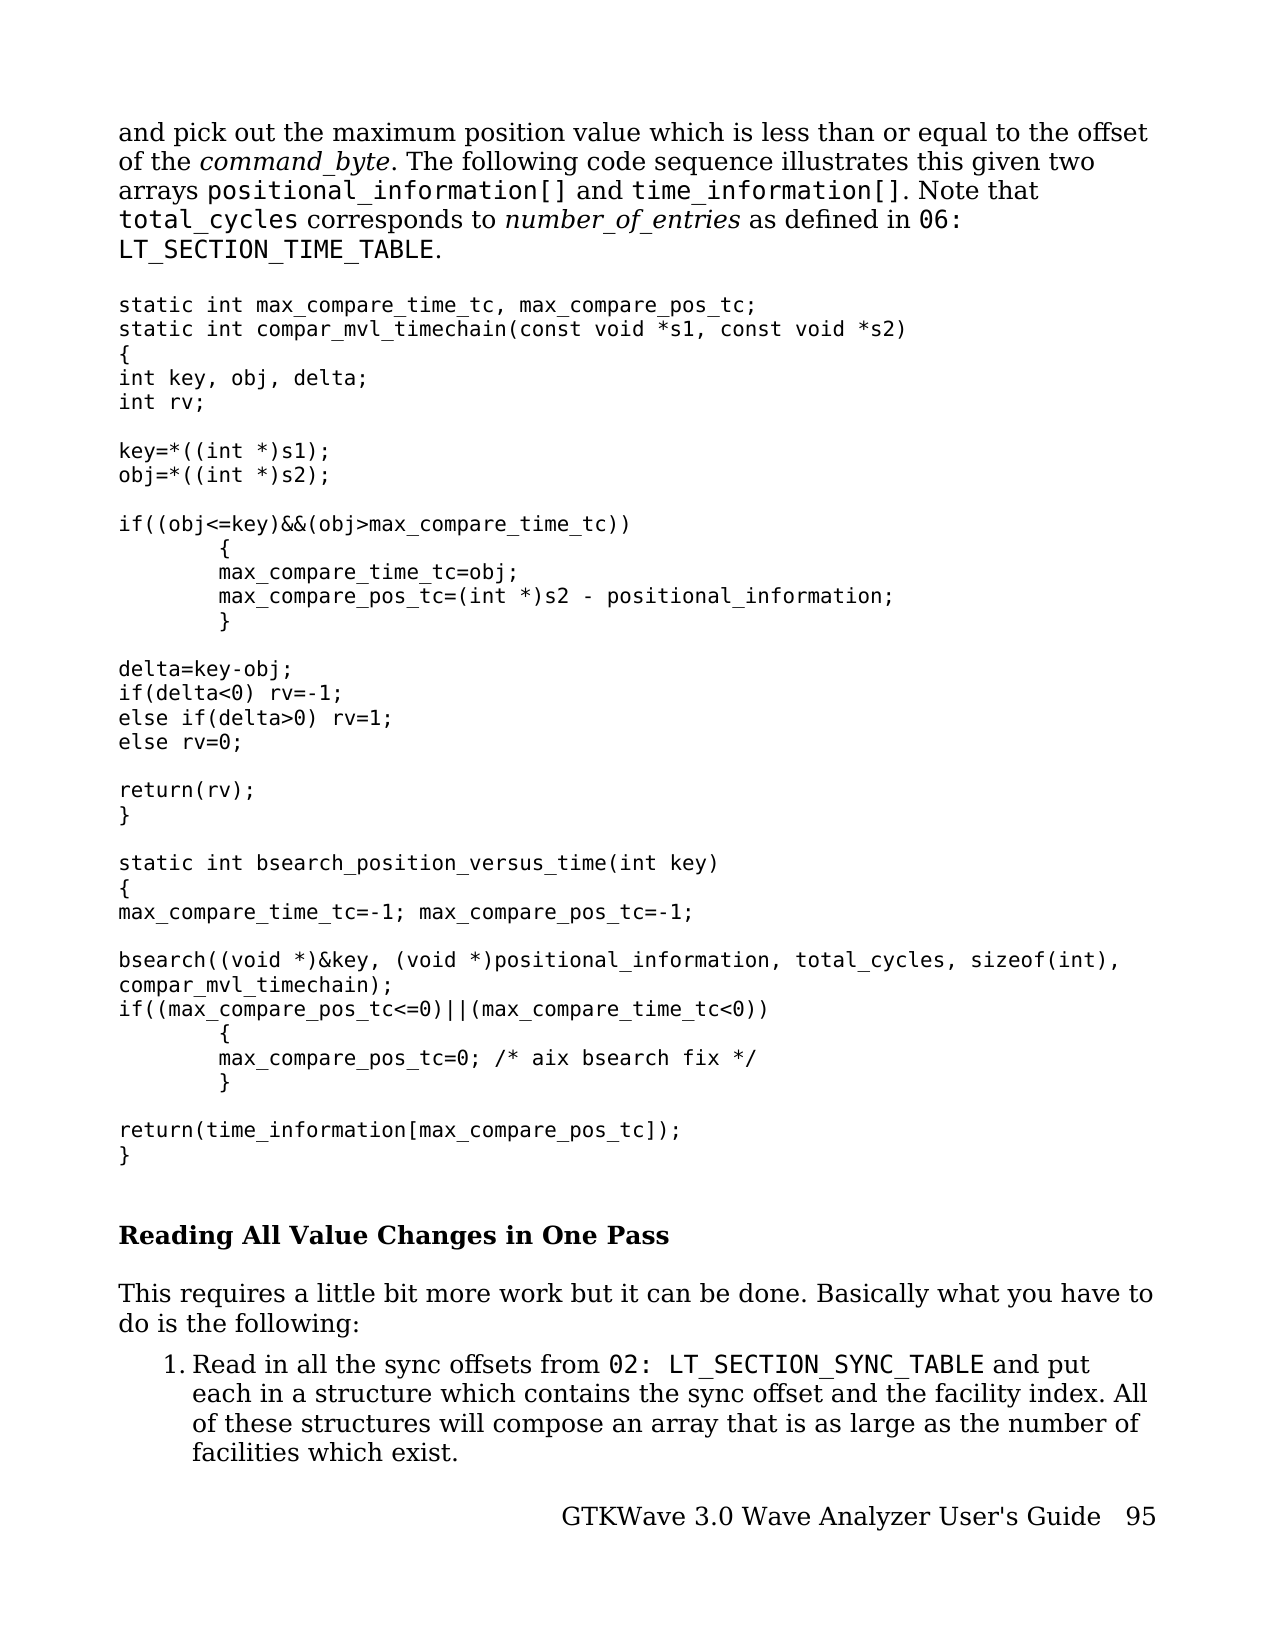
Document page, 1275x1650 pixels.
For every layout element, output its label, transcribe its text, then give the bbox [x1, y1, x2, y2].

text Reading All Value Changes in One Pass This requires a little bit more work but it can be done. Basically what you have to do is the following: [118, 1221, 1157, 1338]
text and pick out the maximum position value which is less than or equal to the offset of the command_byte. The following code sequence illustrates this given two arrays positional_information[] and time_information[]. Note that total_cycles corresponds to number_of_entries as defined in 06: LT_SECTION_TIME_TABLE. static int max_compare_time_tc, max_compare_pos_tc; static int compar_mvl_timechain(const void *s1, const void *s2) { int key, obj, delta; int rv; key=*((int *)s1); obj=*((int *)s2); if((obj<=key)&&(obj>max_compare_time_tc)) { max_compare_time_tc=obj; max_compare_pos_tc=(int *)s2 - positional_information; } delta=key-obj; if(delta<0) rv=-1; else if(delta>0) rv=1; else rv=0; return(rv); } static int bsearch_position_versus_time(int key) { max_compare_time_tc=-1; max_compare_pos_tc=-1; bsearch((void *)&key, (void *)positional_information, total_cycles, sizeof(int), compar_mvl_timechain); if((max_compare_pos_tc<=0)||(max_compare_time_tc<0)) { max_compare_pos_tc=0; /* aix bsearch fix */ } return(time_information[max_compare_pos_tc]); } [118, 118, 1157, 1167]
list Read in all the sync offsets from 02: LT_SECTION_SYNC_TABLE and put each in a structure which contains the sync offset and the facility index. All of these structures will compose an array that is as large as the number of facilities which exist. [162, 1350, 1157, 1467]
